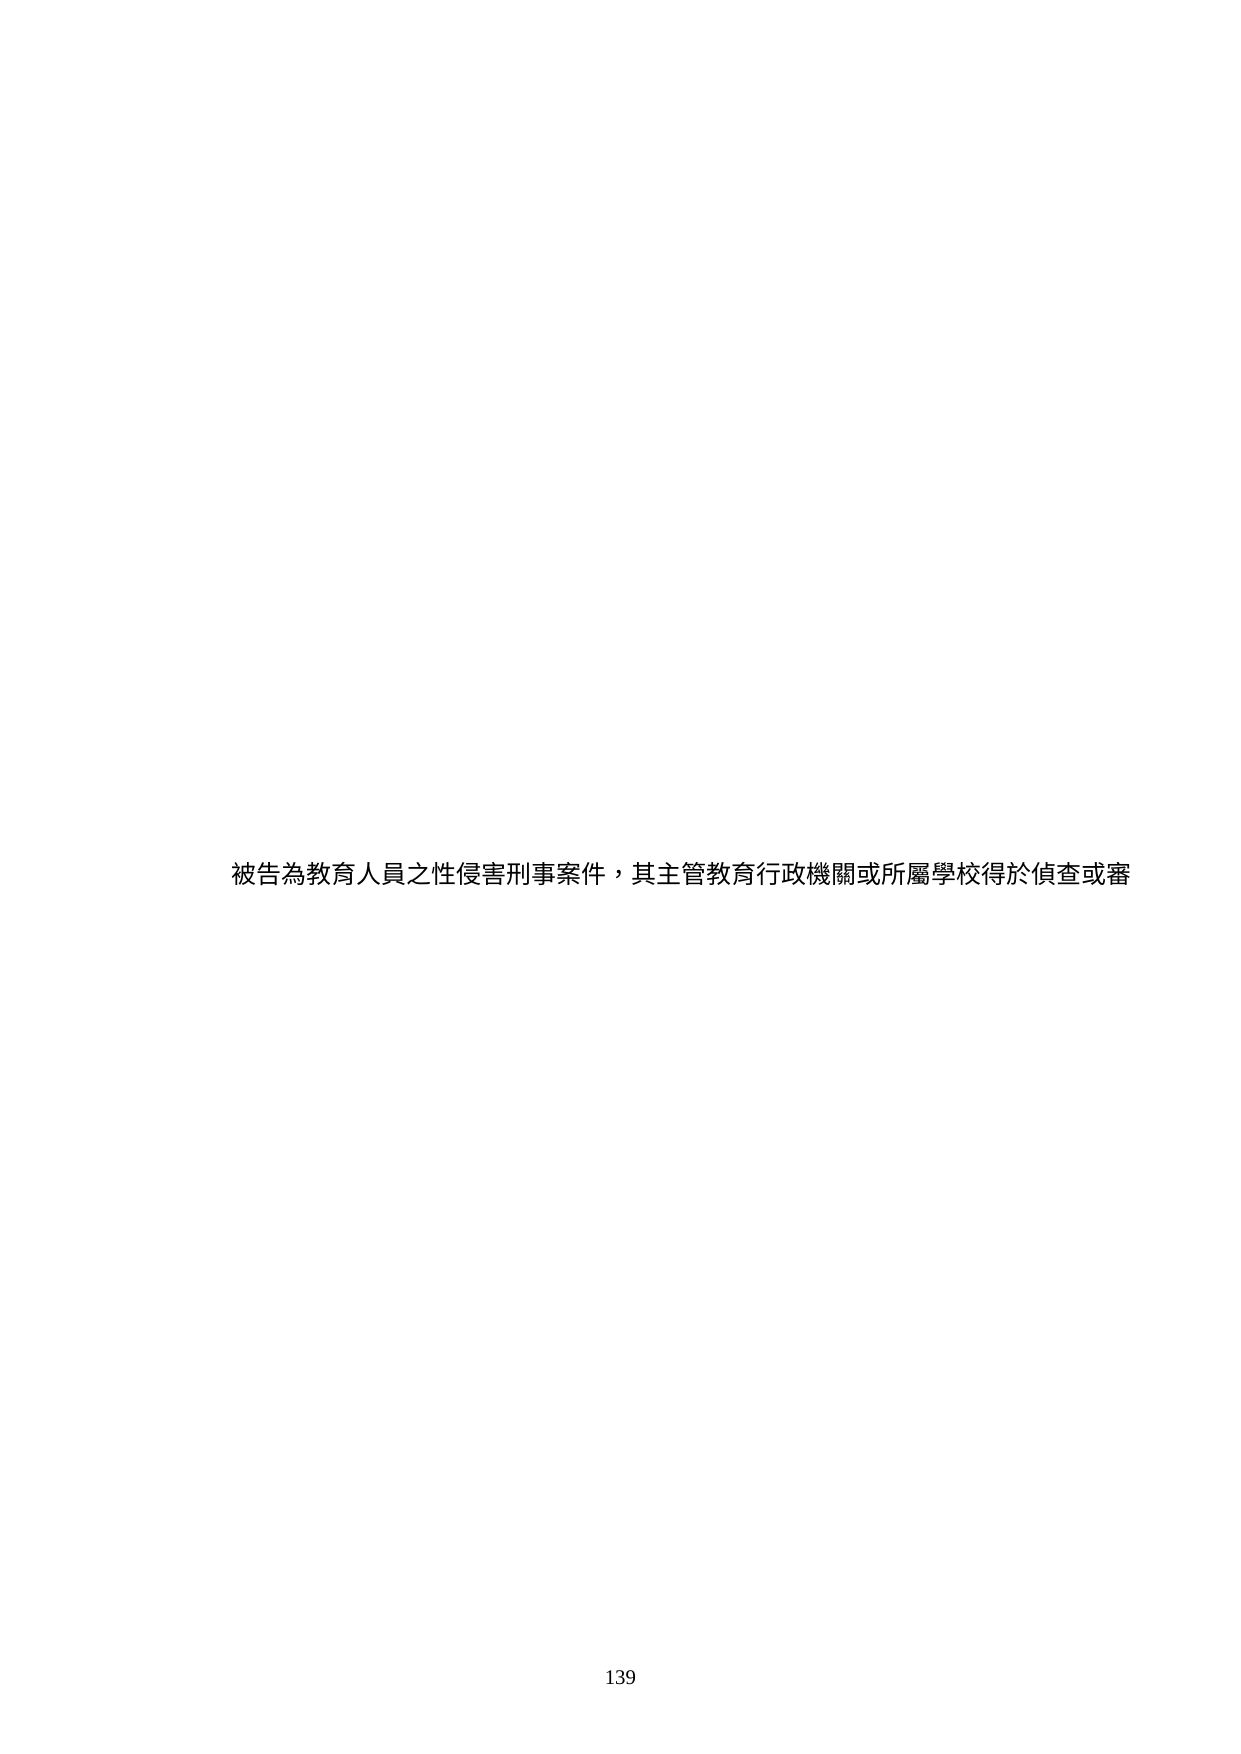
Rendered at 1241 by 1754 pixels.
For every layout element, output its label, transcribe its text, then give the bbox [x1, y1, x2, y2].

text 被告為教育人員之性侵害刑事案件，其主管教育行政機關或所屬學校得於偵查或審 [231, 831, 1134, 893]
